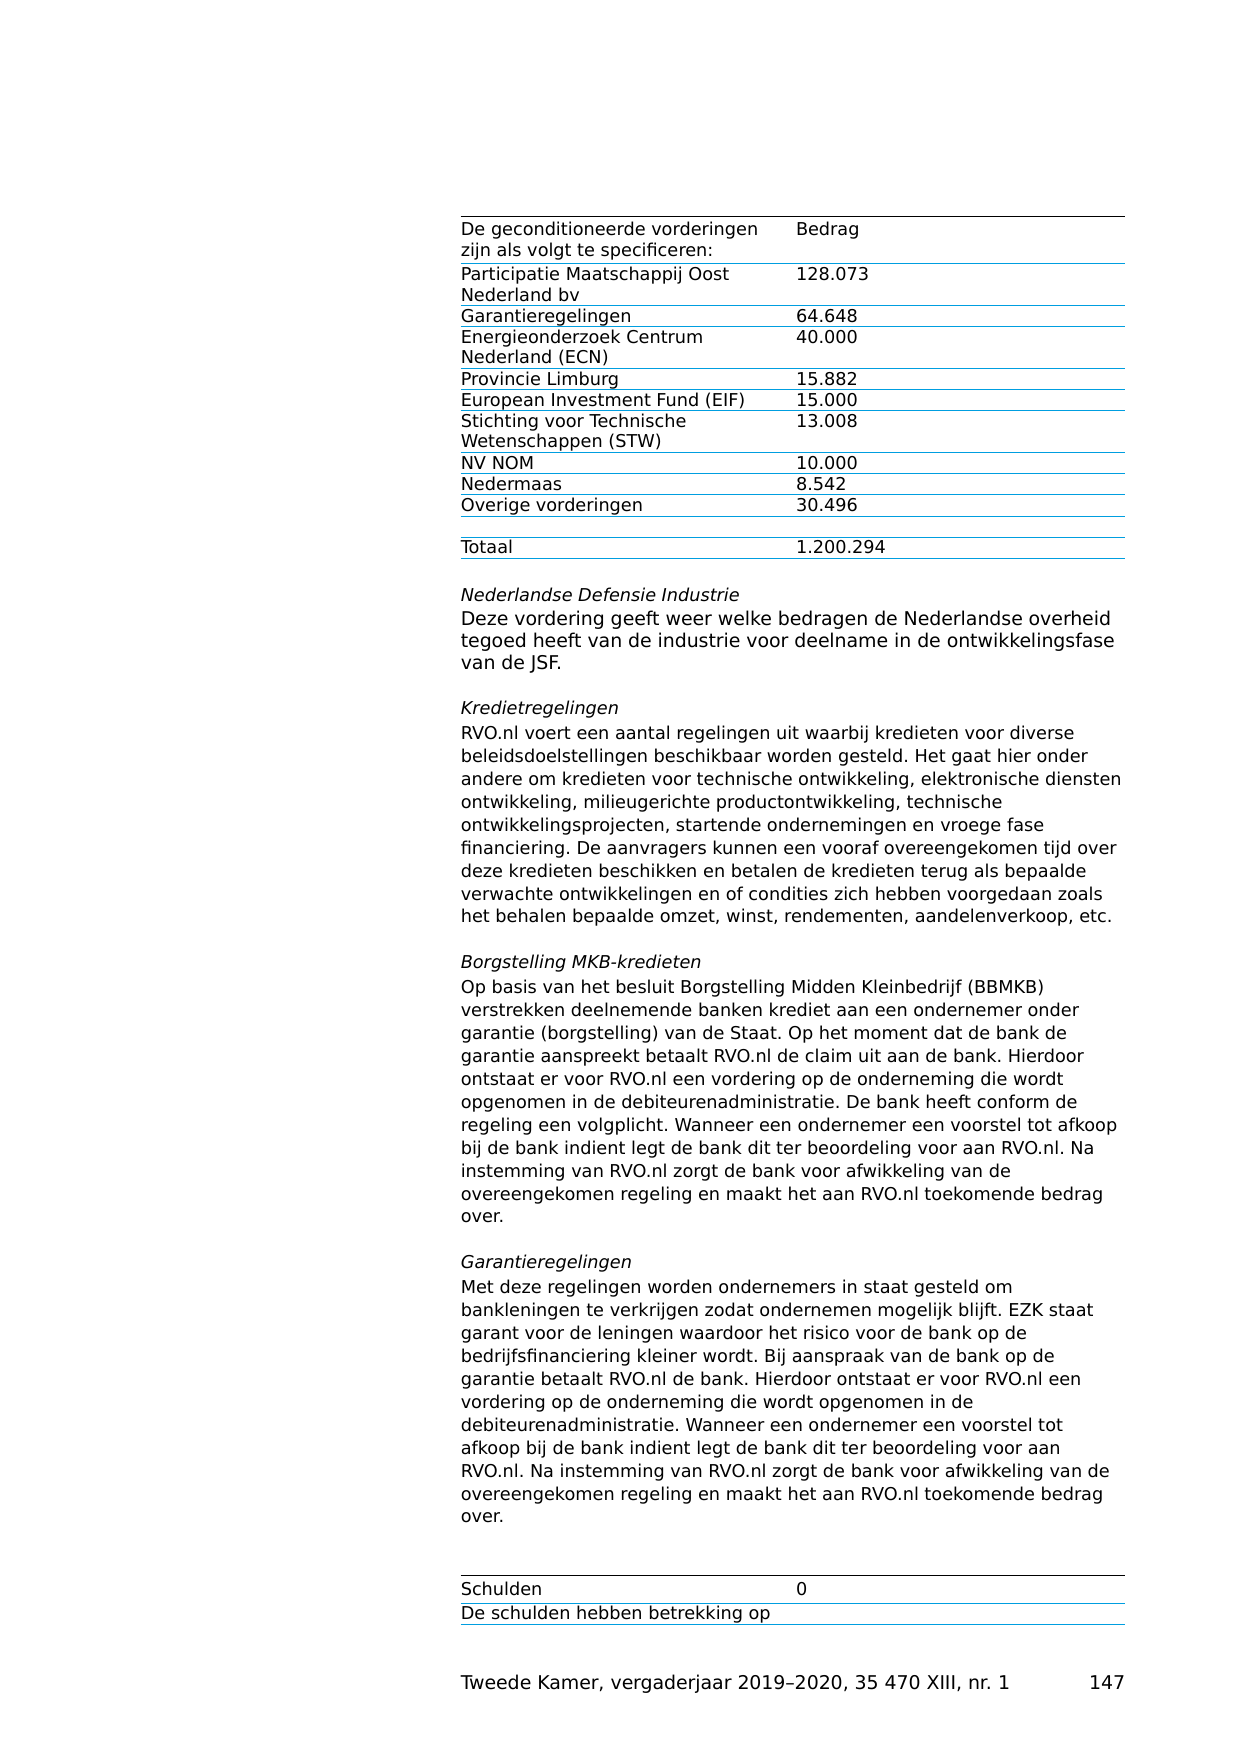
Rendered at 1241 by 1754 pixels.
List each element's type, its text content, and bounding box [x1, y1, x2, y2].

table_cell Totaal [461, 538, 793, 558]
table_cell Overige vorderingen [461, 495, 793, 516]
table_cell Participatie Maatschappij Oost Nederland bv [461, 264, 793, 305]
table_cell 0 [793, 1576, 1125, 1602]
text Deze vordering geeft weer welke bedragen de Nederlandse overheid tegoed heeft van de industrie voor deelname in de ontwikkelingsfase van de JSF. [461, 608, 1125, 696]
table_cell [461, 517, 793, 537]
table_cell 1.200.294 [793, 538, 1125, 558]
table_cell 40.000 [793, 327, 1125, 368]
table_cell Schulden [461, 1576, 793, 1602]
table_cell Garantieregelingen [461, 306, 793, 326]
table_header Tabel 108 Geconditioneerde vorderingen [461, 191, 1125, 216]
text Garantieregelingen [461, 1250, 1125, 1273]
table_cell 8.542 [793, 474, 1125, 494]
table_header Balanspost 11 [461, 1550, 1125, 1575]
table_cell Bedrag [793, 217, 1125, 263]
text Borgstelling MKB-kredieten [461, 950, 1125, 973]
text Kredietregelingen [461, 696, 1125, 719]
table_cell 10.000 [793, 453, 1125, 473]
table_cell Nedermaas [461, 474, 793, 494]
table_cell 64.648 [793, 306, 1125, 326]
text Nederlandse Defensie Industrie [461, 583, 1125, 606]
table_cell Stichting voor Technische Wetenschappen (STW) [461, 411, 793, 452]
text RVO.nl voert een aantal regelingen uit waarbij kredieten voor diverse beleidsdoelstellingen beschikbaar worden gesteld. Het gaat hier onder andere om kredieten voor technische ontwikkeling, elektronische diensten ontwikkeling, milieugerichte productontwikkeling, technische ontwikkelingsprojecten, startende ondernemingen en vroege fase financiering. De aanvragers kunnen een vooraf overeengekomen tijd over deze kredieten beschikken en betalen de kredieten terug als bepaalde verwachte ontwikkelingen en of condities zich hebben voorgedaan zoals het behalen bepaalde omzet, winst, rendementen, aandelenverkoop, etc. [461, 721, 1125, 927]
table_cell European Investment Fund (EIF) [461, 390, 793, 410]
table_cell [793, 1604, 1125, 1623]
table_cell Energieonderzoek Centrum Nederland (ECN) [461, 327, 793, 368]
table_cell [793, 517, 1125, 537]
table_cell 13.008 [793, 411, 1125, 452]
table_cell 15.882 [793, 369, 1125, 389]
table_cell NV NOM [461, 453, 793, 473]
table_cell Provincie Limburg [461, 369, 793, 389]
text Met deze regelingen worden ondernemers in staat gesteld om bankleningen te verkrijgen zodat ondernemen mogelijk blijft. EZK staat garant voor de leningen waardoor het risico voor de bank op de bedrijfsfinanciering kleiner wordt. Bij aanspraak van de bank op de garantie betaalt RVO.nl de bank. Hierdoor ontstaat er voor RVO.nl een vordering op de onderneming die wordt opgenomen in de debiteurenadministratie. Wanneer een ondernemer een voorstel tot afkoop bij de bank indient legt de bank dit ter beoordeling voor aan RVO.nl. Na instemming van RVO.nl zorgt de bank voor afwikkeling van de overeengekomen regeling en maakt het aan RVO.nl toekomende bedrag over. [461, 1275, 1125, 1527]
table_cell De geconditioneerde vorderingen zijn als volgt te specificeren: [461, 217, 793, 263]
table_cell 128.073 [793, 264, 1125, 305]
table_cell 30.496 [793, 495, 1125, 516]
table_cell De schulden hebben betrekking op [461, 1604, 793, 1623]
table_cell 15.000 [793, 390, 1125, 410]
text Op basis van het besluit Borgstelling Midden Kleinbedrijf (BBMKB) verstrekken deelnemende banken krediet aan een ondernemer onder garantie (borgstelling) van de Staat. Op het moment dat de bank de garantie aanspreekt betaalt RVO.nl de claim uit aan de bank. Hierdoor ontstaat er voor RVO.nl een vordering op de onderneming die wordt opgenomen in de debiteurenadministratie. De bank heeft conform de regeling een volgplicht. Wanneer een ondernemer een voorstel tot afkoop bij de bank indient legt de bank dit ter beoordeling voor aan RVO.nl. Na instemming van RVO.nl zorgt de bank voor afwikkeling van de overeengekomen regeling en maakt het aan RVO.nl toekomende bedrag over. [461, 975, 1125, 1227]
